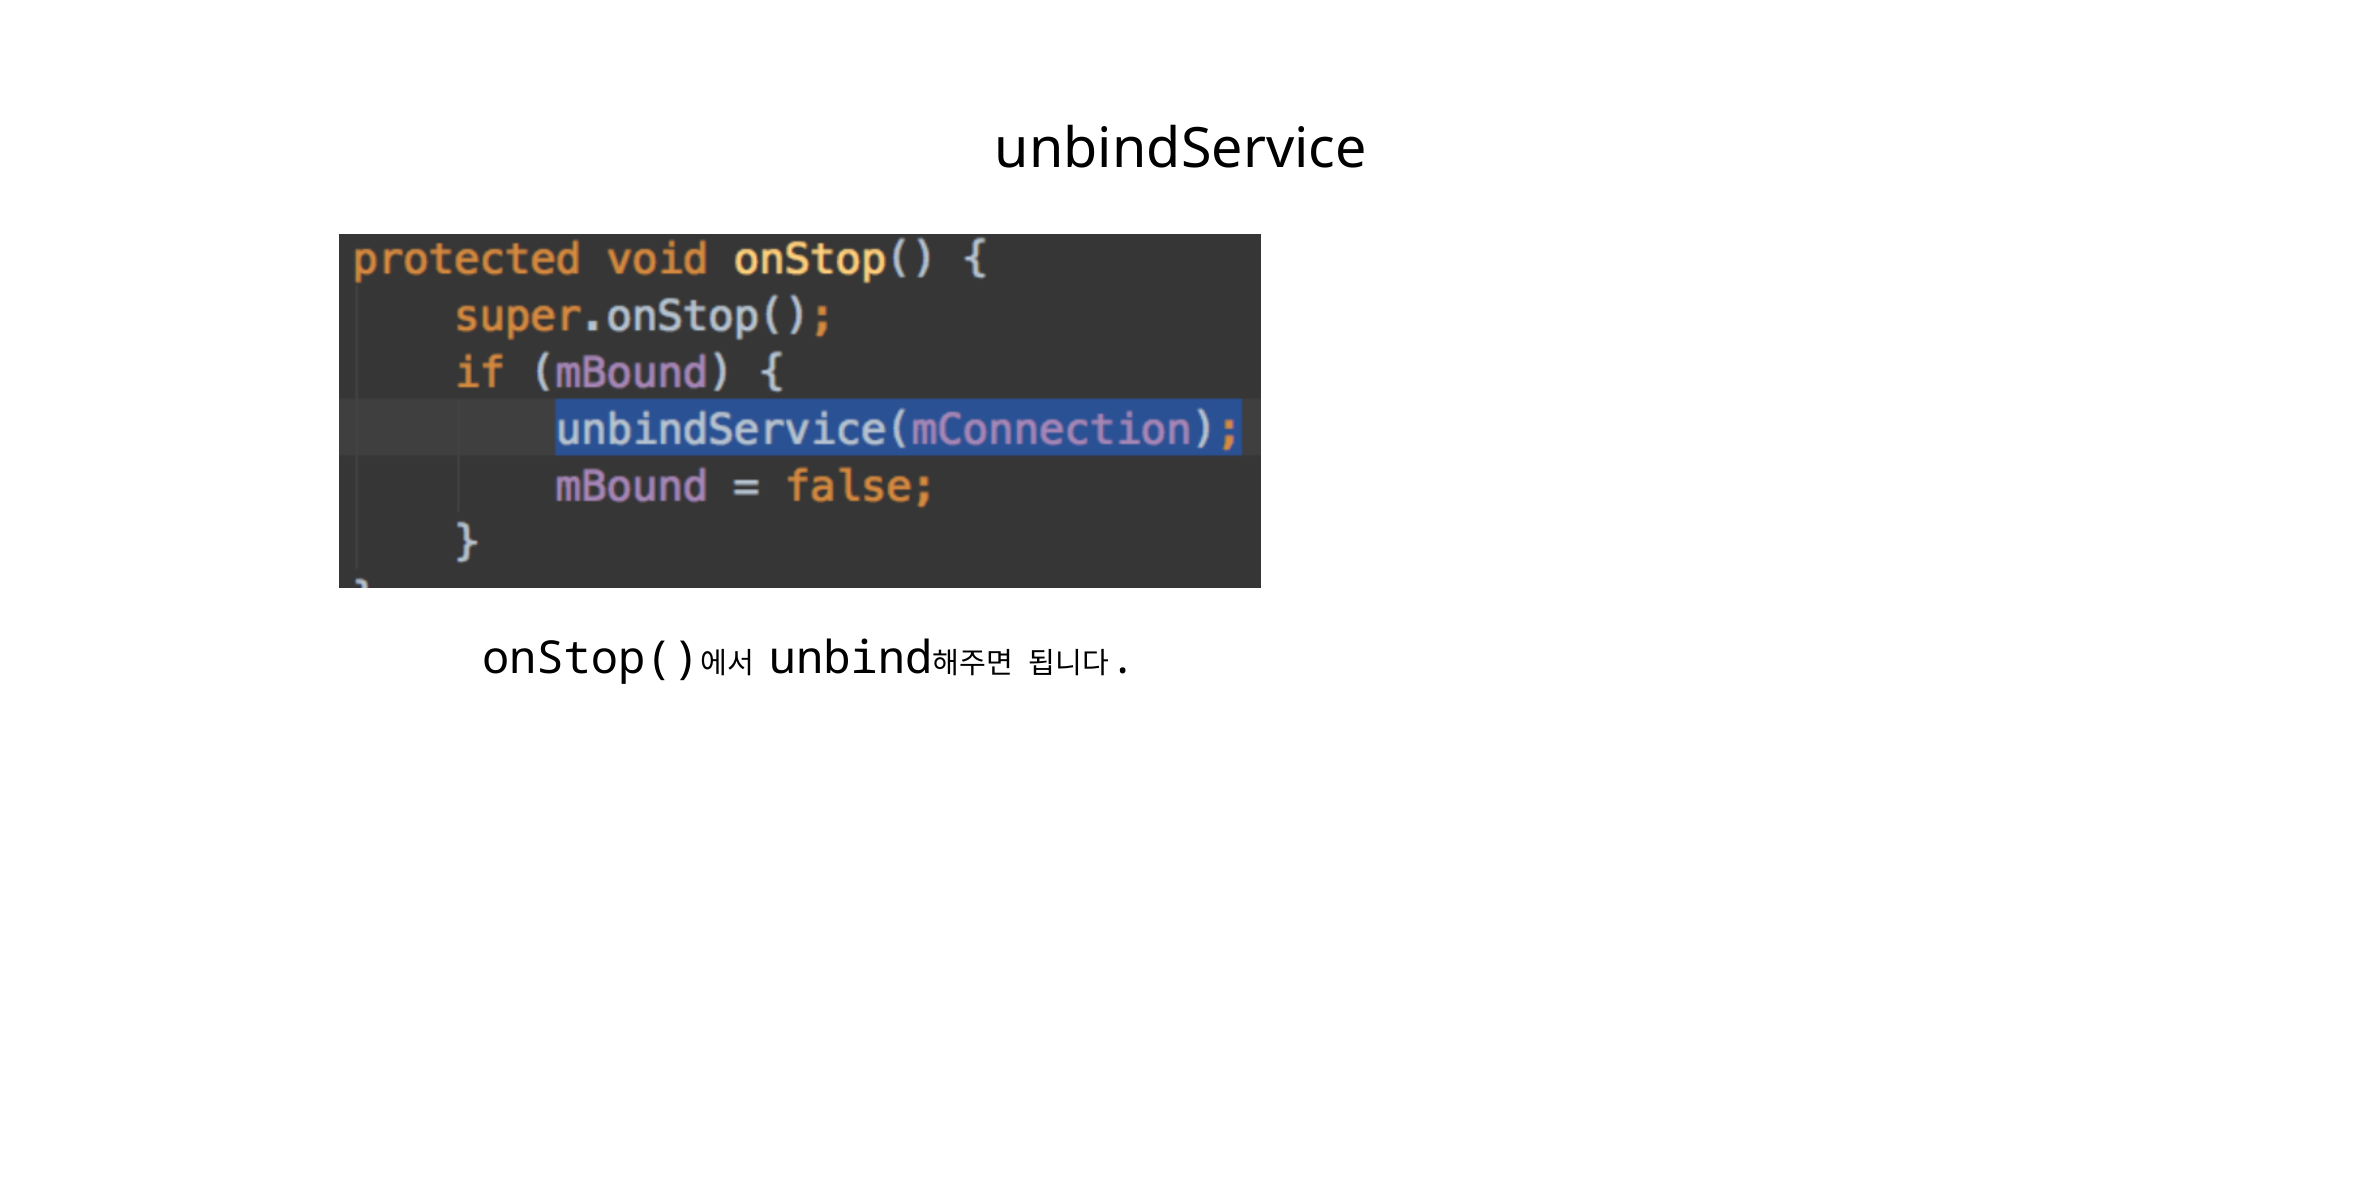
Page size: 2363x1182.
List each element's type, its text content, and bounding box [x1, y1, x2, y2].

text_box onStop()에서 unbind해주면 됩니다. [467, 617, 1255, 696]
picture [339, 234, 1261, 588]
title unbindService [118, 11, 2245, 281]
